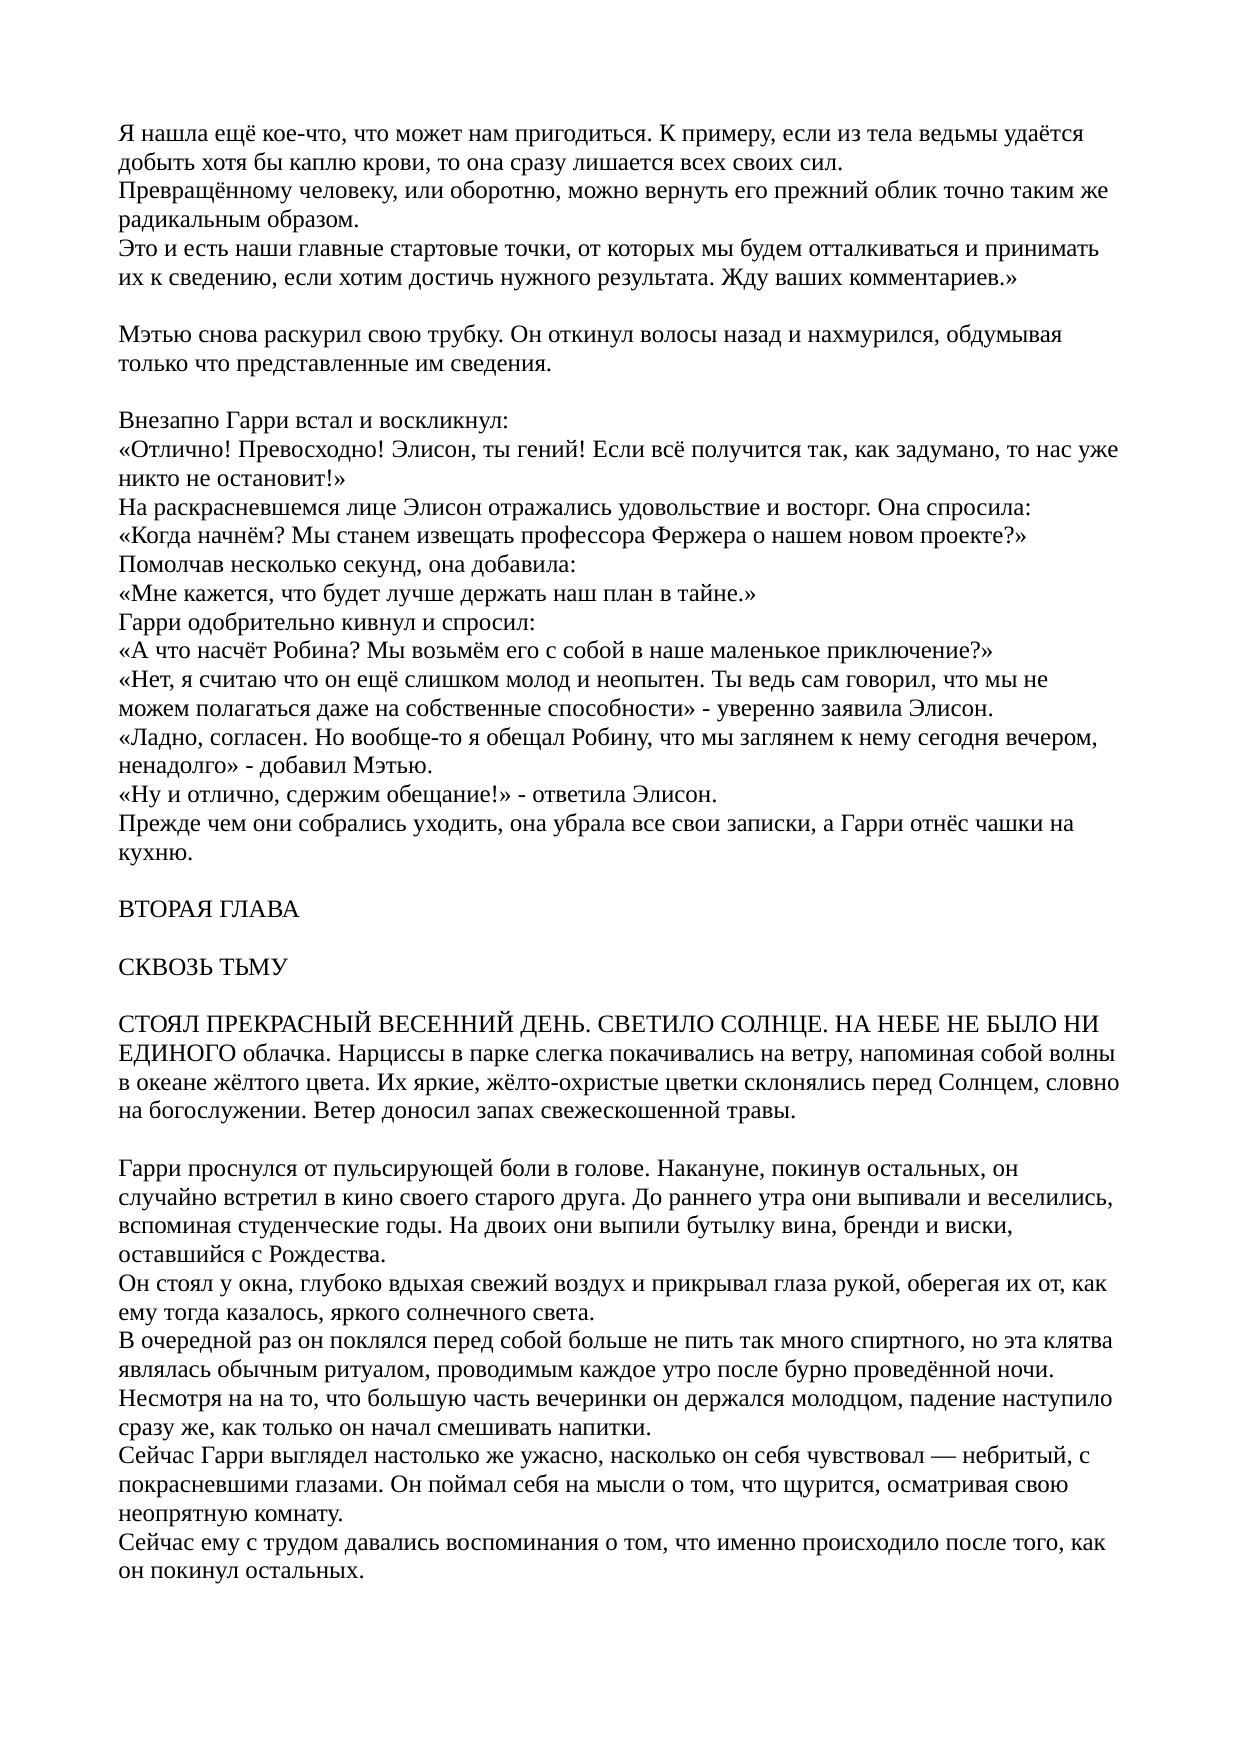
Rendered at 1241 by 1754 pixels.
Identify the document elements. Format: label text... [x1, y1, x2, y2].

text На раскрасневшемся лице Элисон отражались удовольствие и восторг. Она спросила: [118, 492, 1122, 521]
text «Мне кажется, что будет лучше держать наш план в тайне.» [118, 578, 1122, 607]
text СТОЯЛ ПРЕКРАСНЫЙ ВЕСЕННИЙ ДЕНЬ. СВЕТИЛО СОЛНЦЕ. НА НЕБЕ НЕ БЫЛО НИ ЕДИНОГО облачка. Нарциссы в парке слегка покачивались на ветру, напоминая собой волны в океане жёлтого цвета. Их яркие, жёлто-охристые цветки склонялись перед Солнцем, словно на богослужении. Ветер доносил запах свежескошенной травы. [118, 1009, 1122, 1124]
text Сейчас ему с трудом давались воспоминания о том, что именно происходило после того, как он покинул остальных. [118, 1527, 1122, 1584]
text «Отлично! Превосходно! Элисон, ты гений! Если всё получится так, как задумано, то нас уже никто не остановит!» [118, 434, 1122, 492]
text «Ну и отлично, сдержим обещание!» - ответила Элисон. [118, 779, 1122, 808]
text «Нет, я считаю что он ещё слишком молод и неопытен. Ты ведь сам говорил, что мы не можем полагаться даже на собственные способности» - уверенно заявила Элисон. [118, 664, 1122, 722]
text ВТОРАЯ ГЛАВА [118, 894, 1122, 923]
text «Когда начнём? Мы станем извещать профессора Фержера о нашем новом проекте?» [118, 521, 1122, 549]
text Внезапно Гарри встал и воскликнул: [118, 406, 1122, 434]
text Он стоял у окна, глубоко вдыхая свежий воздух и прикрывал глаза рукой, оберегая их от, как ему тогда казалось, яркого солнечного света. [118, 1268, 1122, 1326]
text Помолчав несколько секунд, она добавила: [118, 549, 1122, 578]
text СКВОЗЬ ТЬМУ [118, 952, 1122, 981]
text Гарри одобрительно кивнул и спросил: [118, 607, 1122, 636]
text Гарри проснулся от пульсирующей боли в голове. Накануне, покинув остальных, он случайно встретил в кино своего старого друга. До раннего утра они выпивали и веселились, вспоминая студенческие годы. На двоих они выпили бутылку вина, бренди и виски, оставшийся с Рождества. [118, 1153, 1122, 1268]
text «Ладно, согласен. Но вообще-то я обещал Робину, что мы заглянем к нему сегодня вечером, ненадолго» - добавил Мэтью. [118, 722, 1122, 779]
text Прежде чем они собрались уходить, она убрала все свои записки, а Гарри отнёс чашки на кухню. [118, 808, 1122, 866]
text В очередной раз он поклялся перед собой больше не пить так много спиртного, но эта клятва являлась обычным ритуалом, проводимым каждое утро после бурно проведённой ночи. Несмотря на на то, что большую часть вечеринки он держался молодцом, падение наступило сразу же, как только он начал смешивать напитки. [118, 1326, 1122, 1441]
text Мэтью снова раскурил свою трубку. Он откинул волосы назад и нахмурился, обдумывая только что представленные им сведения. [118, 319, 1122, 377]
text Сейчас Гарри выглядел настолько же ужасно, насколько он себя чувствовал — небритый, с покрасневшими глазами. Он поймал себя на мысли о том, что щурится, осматривая свою неопрятную комнату. [118, 1441, 1122, 1527]
text «А что насчёт Робина? Мы возьмём его с собой в наше маленькое приключение?» [118, 636, 1122, 664]
text Это и есть наши главные стартовые точки, от которых мы будем отталкиваться и принимать их к сведению, если хотим достичь нужного результата. Жду ваших комментариев.» [118, 233, 1122, 291]
text Я нашла ещё кое-что, что может нам пригодиться. К примеру, если из тела ведьмы удаётся добыть хотя бы каплю крови, то она сразу лишается всех своих сил. [118, 118, 1122, 176]
text Превращённому человеку, или оборотню, можно вернуть его прежний облик точно таким же радикальным образом. [118, 176, 1122, 233]
